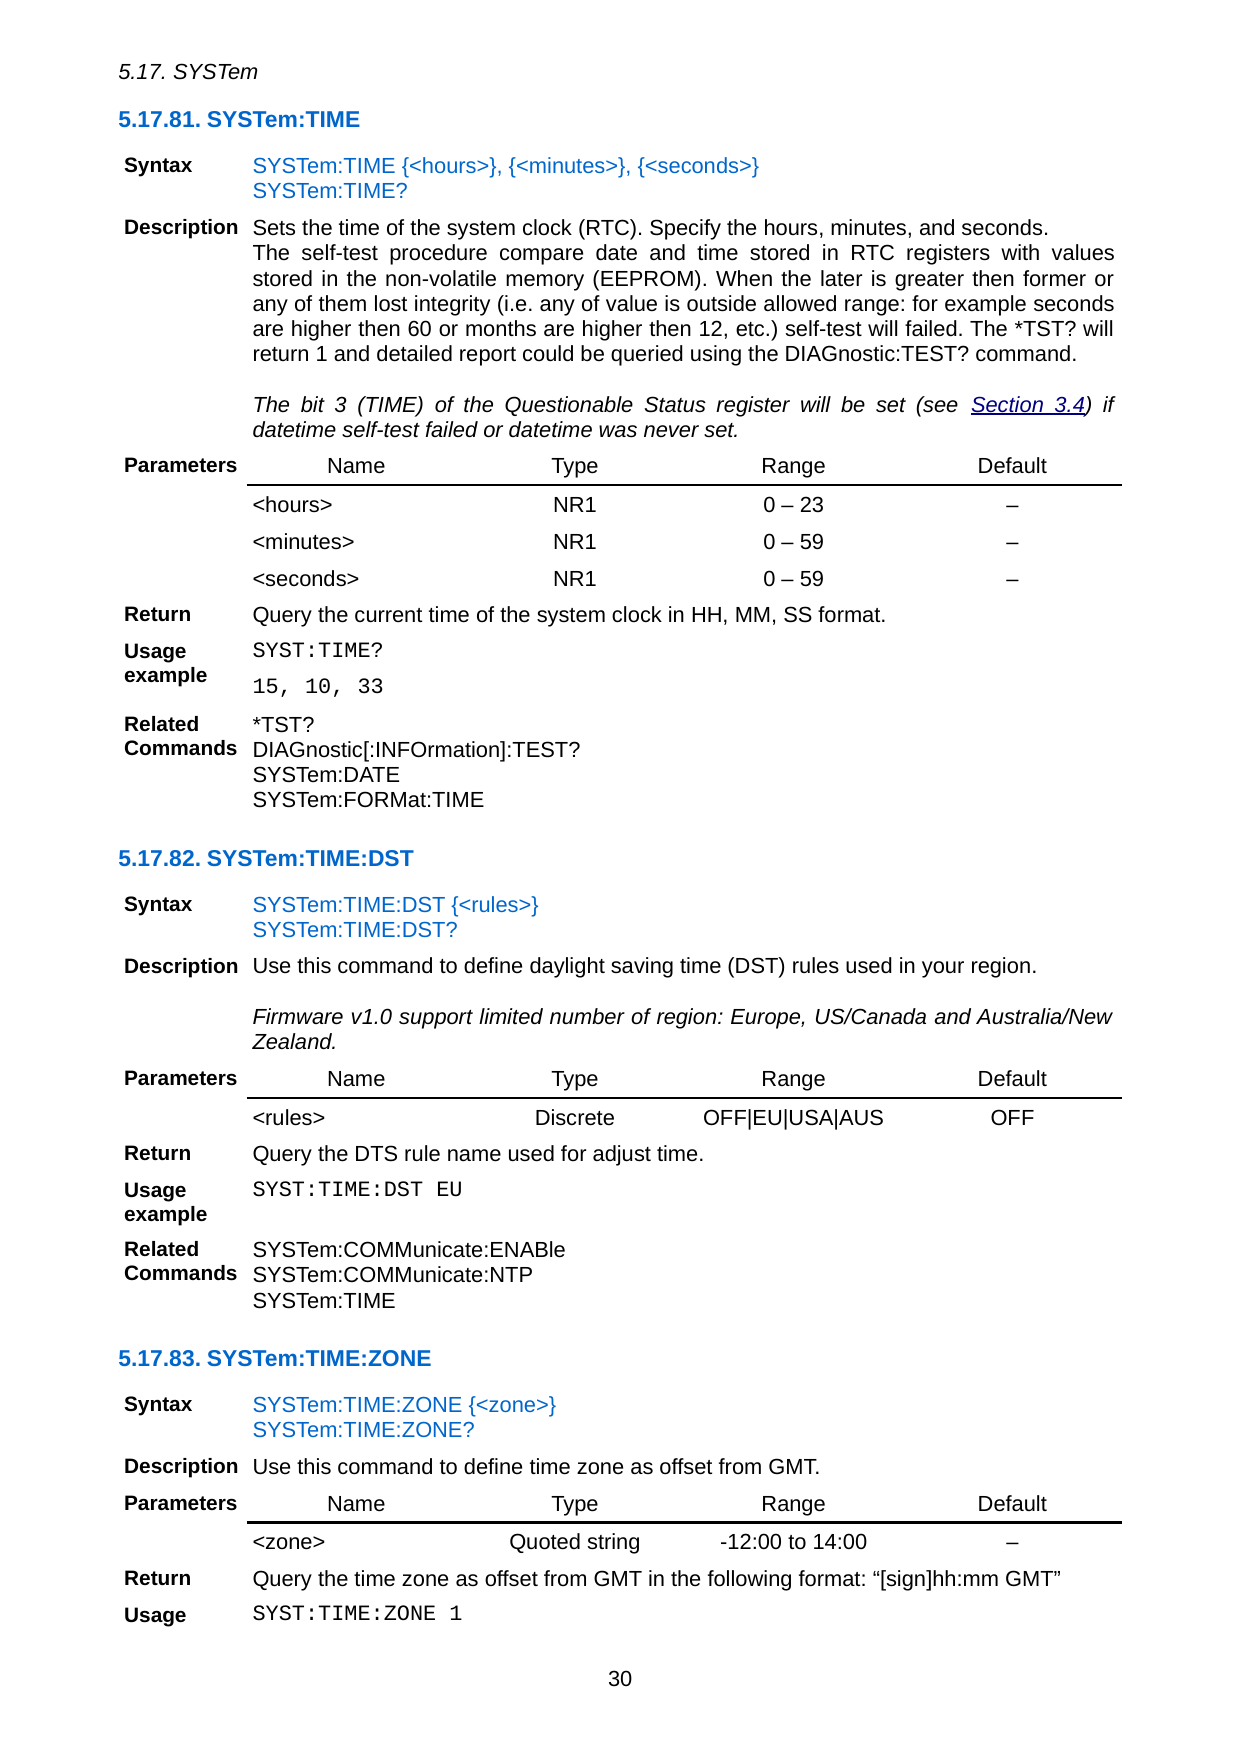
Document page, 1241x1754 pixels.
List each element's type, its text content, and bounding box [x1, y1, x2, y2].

table_cell 0 – 23 [684, 486, 903, 523]
table_cell Default [903, 1060, 1122, 1097]
table_cell OFF|EU|USA|AUS [684, 1099, 903, 1135]
table_cell Use this command to define time zone as offset from GMT. [247, 1448, 1122, 1485]
table_header SYSTem:TIME:DST {<rules>} SYSTem:TIME:DST? [247, 886, 1122, 948]
table_header SYSTem:TIME {<hours>}, {<minutes>}, {<seconds>} SYSTem:TIME? [247, 148, 1122, 209]
table_cell Query the time zone as offset from GMT in the following format: “[sign]hh:mm GMT” [247, 1560, 1122, 1597]
table_header SYSTem:TIME:ZONE {<zone>} SYSTem:TIME:ZONE? [247, 1386, 1122, 1448]
table_cell <zone> [247, 1524, 465, 1560]
table_cell Type [465, 1485, 684, 1521]
subtitle SYSTem:TIME:ZONE [118, 1345, 1122, 1371]
table_cell 0 – 59 [684, 560, 903, 596]
subtitle SYSTem:TIME [118, 106, 1122, 133]
table_header Syntax [118, 1386, 247, 1448]
table_cell SYSTem:COMMunicate:ENABle SYSTem:COMMunicate:NTP SYSTem:TIME [247, 1231, 1122, 1318]
table_cell Default [903, 448, 1122, 484]
table_cell OFF [903, 1099, 1122, 1135]
table_cell Parameters [118, 1485, 247, 1560]
table_cell Quoted string [465, 1524, 684, 1560]
table_cell -12:00 to 14:00 [684, 1524, 903, 1560]
subtitle SYSTem:TIME:DST [118, 845, 1122, 871]
table_cell SYST:TIME? 15, 10, 33 [247, 633, 1122, 706]
table_cell Default [903, 1485, 1122, 1521]
table_cell Range [684, 448, 903, 484]
table_header Syntax [118, 148, 247, 209]
table_cell Name [247, 1485, 465, 1521]
table_cell 0 – 59 [684, 523, 903, 560]
table_cell Usage [118, 1597, 247, 1633]
table_cell Return [118, 1560, 247, 1597]
table_cell Usage example [118, 1172, 247, 1231]
table_cell Query the DTS rule name used for adjust time. [247, 1135, 1122, 1172]
table_cell Description [118, 209, 247, 448]
table_cell – [903, 1524, 1122, 1560]
table_cell Parameters [118, 448, 247, 596]
table_cell NR1 [465, 523, 684, 560]
table_cell <hours> [247, 486, 465, 523]
table_cell <rules> [247, 1099, 465, 1135]
table_cell – [903, 560, 1122, 596]
table_cell Name [247, 1060, 465, 1097]
table_cell Range [684, 1485, 903, 1521]
table_cell Type [465, 1060, 684, 1097]
table_cell – [903, 486, 1122, 523]
table_cell Sets the time of the system clock (RTC). Specify the hours, minutes, and seconds. The self-test procedure compare date and time stored in RTC registers with values stored in the non-volatile memory (EEPROM). When the later is greater then former or any of them lost integrity (i.e. any of value is outside allowed range: for example seconds are higher then 60 or months are higher then 12, etc.) self-test will failed. The *TST? will return 1 and detailed report could be queried using the DIAGnostic:TEST? command. The bit 3 (TIME) of the Questionable Status register will be set (see Section 3.4) if datetime self-test failed or datetime was never set. [247, 209, 1122, 448]
table_cell – [903, 523, 1122, 560]
table_cell SYST:TIME:DST EU [247, 1172, 1122, 1231]
table_cell Discrete [465, 1099, 684, 1135]
table_cell Query the current time of the system clock in HH, MM, SS format. [247, 596, 1122, 633]
table_cell Related Commands [118, 706, 247, 818]
table_cell Description [118, 1448, 247, 1485]
table_cell Return [118, 596, 247, 633]
table_cell Related Commands [118, 1231, 247, 1318]
table_cell Use this command to define daylight saving time (DST) rules used in your region. Firmware v1.0 support limited number of region: Europe, US/Canada and Australia/New Zealand. [247, 948, 1122, 1060]
table_cell Usage example [118, 633, 247, 706]
table_cell Name [247, 448, 465, 484]
table_cell Type [465, 448, 684, 484]
table_cell Return [118, 1135, 247, 1172]
table_cell <seconds> [247, 560, 465, 596]
table_cell Description [118, 948, 247, 1060]
table_cell SYST:TIME:ZONE 1 [247, 1597, 1122, 1633]
table_cell Range [684, 1060, 903, 1097]
table_cell NR1 [465, 560, 684, 596]
table_cell Parameters [118, 1060, 247, 1135]
table_cell *TST? DIAGnostic[:INFOrmation]:TEST? SYSTem:DATE SYSTem:FORMat:TIME [247, 706, 1122, 818]
table_cell NR1 [465, 486, 684, 523]
table_header Syntax [118, 886, 247, 948]
table_cell <minutes> [247, 523, 465, 560]
